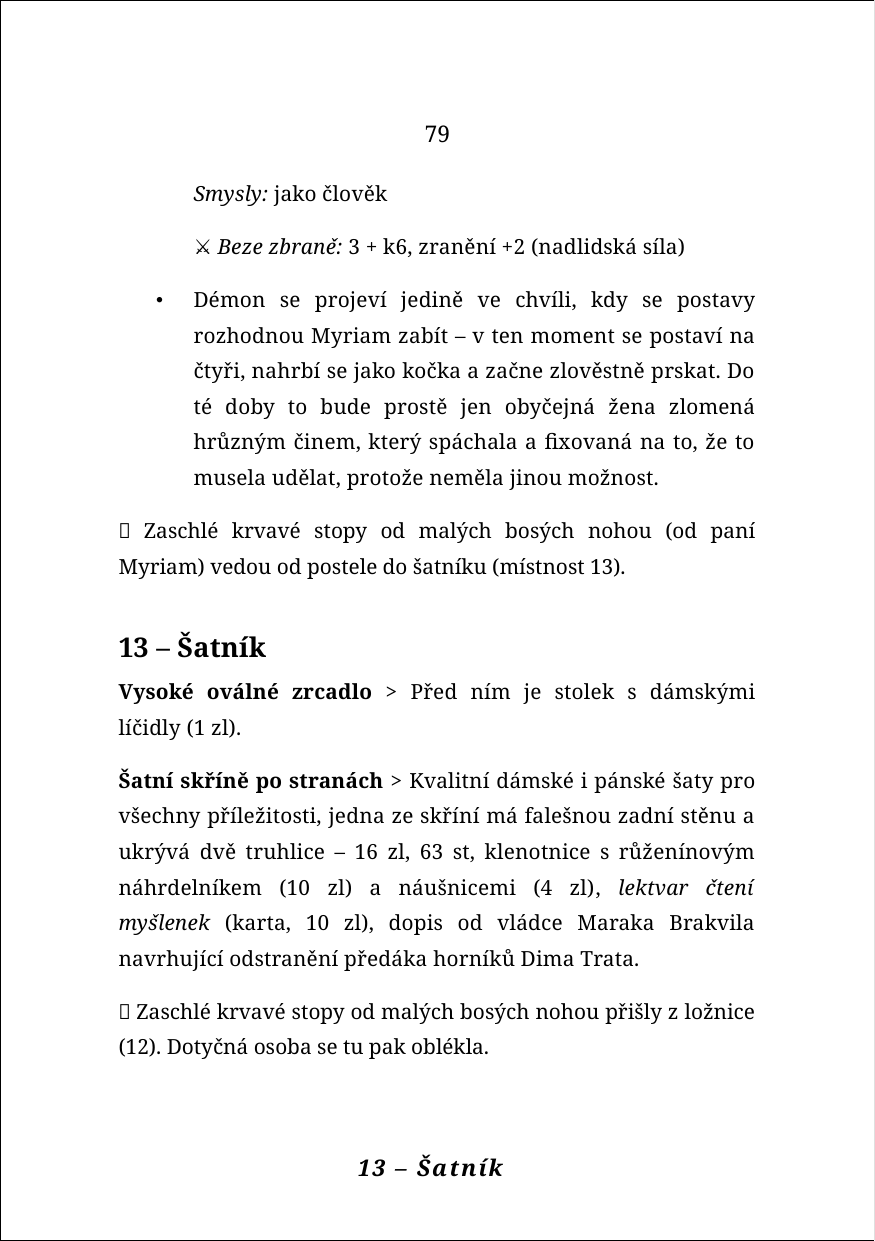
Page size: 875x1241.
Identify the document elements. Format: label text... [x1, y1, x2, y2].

text 👣 Zaschlé krvavé stopy od malých bosých nohou (od paní Myriam) vedou od postele do šatníku (místnost 13). [118, 516, 756, 580]
list Démon se projeví jedině ve chvíli, kdy se postavy rozhodnou Myriam zabít – v ten moment se postaví na čtyři, nahrbí se jako kočka a začne zlověstně prskat. Do té doby to bude prostě jen obyčejná žena zlomená hrůzným činem, který spáchala a fixovaná na to, že to musela udělat, protože neměla jinou možnost. [156, 285, 756, 491]
text Vysoké oválné zrcadlo > Před ním je stolek s dámskými líčidly (1 zl). [118, 677, 756, 741]
subtitle 13 – Šatník [118, 629, 756, 666]
text 👣 Zaschlé krvavé stopy od malých bosých nohou přišly z ložnice (12). Dotyčná osoba se tu pak oblékla. [118, 997, 756, 1061]
text Šatní skříně po stranách > Kvalitní dámské i pánské šaty pro všechny příležitosti, jedna ze skříní má falešnou zadní stěnu a ukrývá dvě truhlice – 16 zl, 63 st, klenotnice s růženínovým náhrdelníkem (10 zl) a náušnicemi (4 zl), lektvar čtení myšlenek (karta, 10 zl), dopis od vládce Maraka Brakvila navrhující odstranění předáka horníků Dima Trata. [118, 766, 756, 972]
list Smysly: jako člověk [156, 179, 756, 207]
list ⚔ Beze zbraně: 3 + k6, zranění +2 (nadlidská síla) [156, 232, 756, 261]
